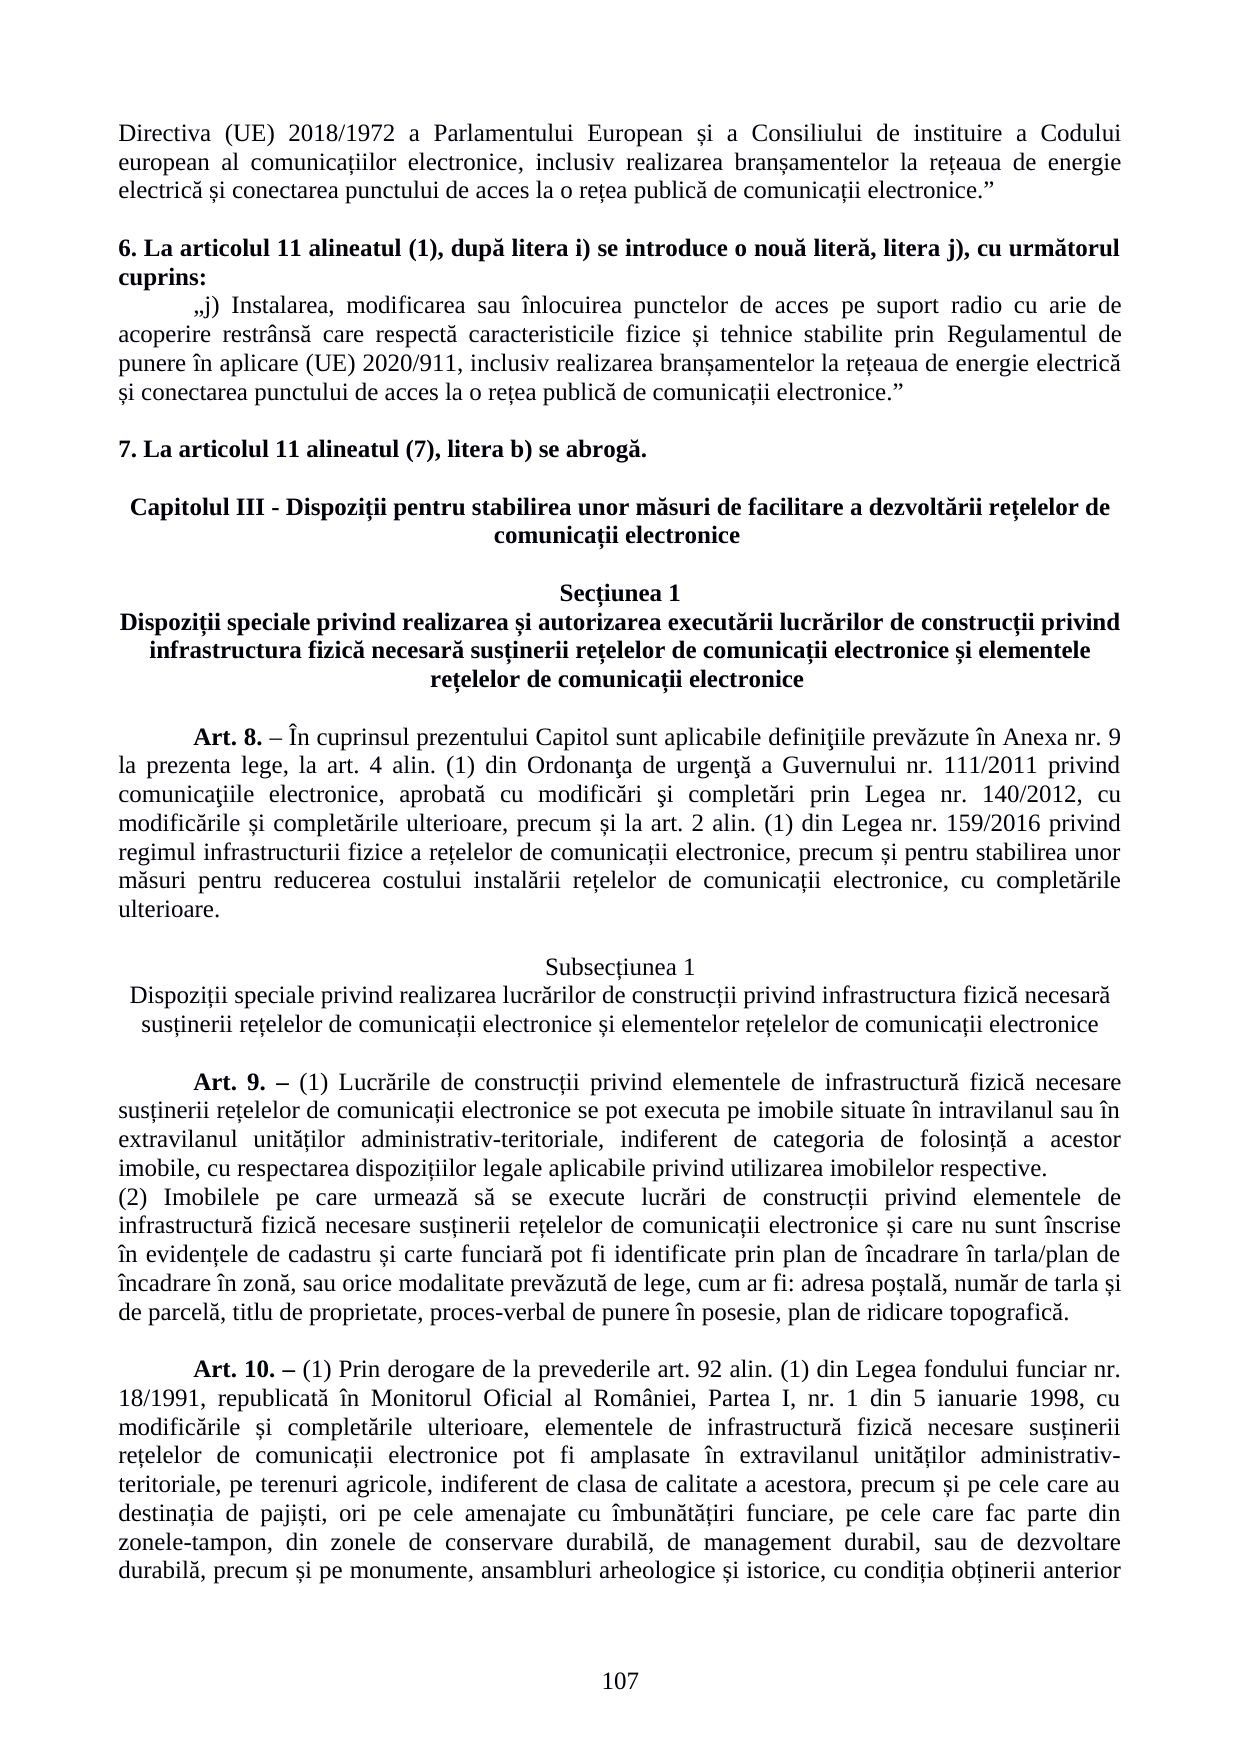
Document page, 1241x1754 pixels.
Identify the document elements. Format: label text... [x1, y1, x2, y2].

text (2) Imobilele pe care urmează să se execute lucrări de construcții privind elementele de infrastructură fizică necesare susținerii rețelelor de comunicații electronice și care nu sunt înscrise în evidențele de cadastru și carte funciară pot fi identificate prin plan de încadrare în tarla/plan de încadrare în zonă, sau orice modalitate prevăzută de lege, cum ar fi: adresa poștală, număr de tarla și de parcelă, titlu de proprietate, proces-verbal de punere în posesie, plan de ridicare topografică. [118, 1182, 1122, 1326]
text „j) Instalarea, modificarea sau înlocuirea punctelor de acces pe suport radio cu arie de acoperire restrânsă care respectă caracteristicile fizice și tehnice stabilite prin Regulamentul de punere în aplicare (UE) 2020/911, inclusiv realizarea branșamentelor la rețeaua de energie electrică și conectarea punctului de acces la o rețea publică de comunicații electronice.” [118, 291, 1122, 406]
text Secțiunea 1 [118, 578, 1122, 607]
text Art. 10. – (1) Prin derogare de la prevederile art. 92 alin. (1) din Legea fondului funciar nr. 18/1991, republicată în Monitorul Oficial al României, Partea I, nr. 1 din 5 ianuarie 1998, cu modificările și completările ulterioare, elementele de infrastructură fizică necesare susținerii rețelelor de comunicații electronice pot fi amplasate în extravilanul unităților administrativ-teritoriale, pe terenuri agricole, indiferent de clasa de calitate a acestora, precum și pe cele care au destinația de pajiști, ori pe cele amenajate cu îmbunătățiri funciare, pe cele care fac parte din zonele-tampon, din zonele de conservare durabilă, de management durabil, sau de dezvoltare durabilă, precum și pe monumente, ansambluri arheologice și istorice, cu condiția obținerii anterior [118, 1354, 1122, 1584]
text Art. 8. – În cuprinsul prezentului Capitol sunt aplicabile definiţiile prevăzute în Anexa nr. 9 la prezenta lege, la art. 4 alin. (1) din Ordonanţa de urgenţă a Guvernului nr. 111/2011 privind comunicaţiile electronice, aprobată cu modificări şi completări prin Legea nr. 140/2012, cu modificările și completările ulterioare, precum și la art. 2 alin. (1) din Legea nr. 159/2016 privind regimul infrastructurii fizice a rețelelor de comunicații electronice, precum și pentru stabilirea unor măsuri pentru reducerea costului instalării rețelelor de comunicații electronice, cu completările ulterioare. [118, 722, 1122, 923]
text 6. La articolul 11 alineatul (1), după litera i) se introduce o nouă literă, litera j), cu următorul cuprins: [118, 233, 1122, 291]
text Dispoziții speciale privind realizarea lucrărilor de construcții privind infrastructura fizică necesară susținerii rețelelor de comunicații electronice și elementelor rețelelor de comunicații electronice [118, 981, 1122, 1038]
text Capitolul III - Dispoziții pentru stabilirea unor măsuri de facilitare a dezvoltării rețelelor de comunicații electronice [118, 492, 1122, 549]
text Art. 9. – (1) Lucrările de construcții privind elementele de infrastructură fizică necesare susținerii rețelelor de comunicații electronice se pot executa pe imobile situate în intravilanul sau în extravilanul unităților administrativ-teritoriale, indiferent de categoria de folosință a acestor imobile, cu respectarea dispozițiilor legale aplicabile privind utilizarea imobilelor respective. [118, 1067, 1122, 1182]
text Directiva (UE) 2018/1972 a Parlamentului European și a Consiliului de instituire a Codului european al comunicațiilor electronice, inclusiv realizarea branșamentelor la rețeaua de energie electrică și conectarea punctului de acces la o rețea publică de comunicații electronice.” [118, 118, 1122, 204]
text Dispoziții speciale privind realizarea și autorizarea executării lucrărilor de construcții privind infrastructura fizică necesară susținerii rețelelor de comunicații electronice și elementele rețelelor de comunicații electronice [118, 607, 1122, 693]
text 7. La articolul 11 alineatul (7), litera b) se abrogă. [118, 434, 1122, 463]
text Subsecțiunea 1 [118, 952, 1122, 981]
